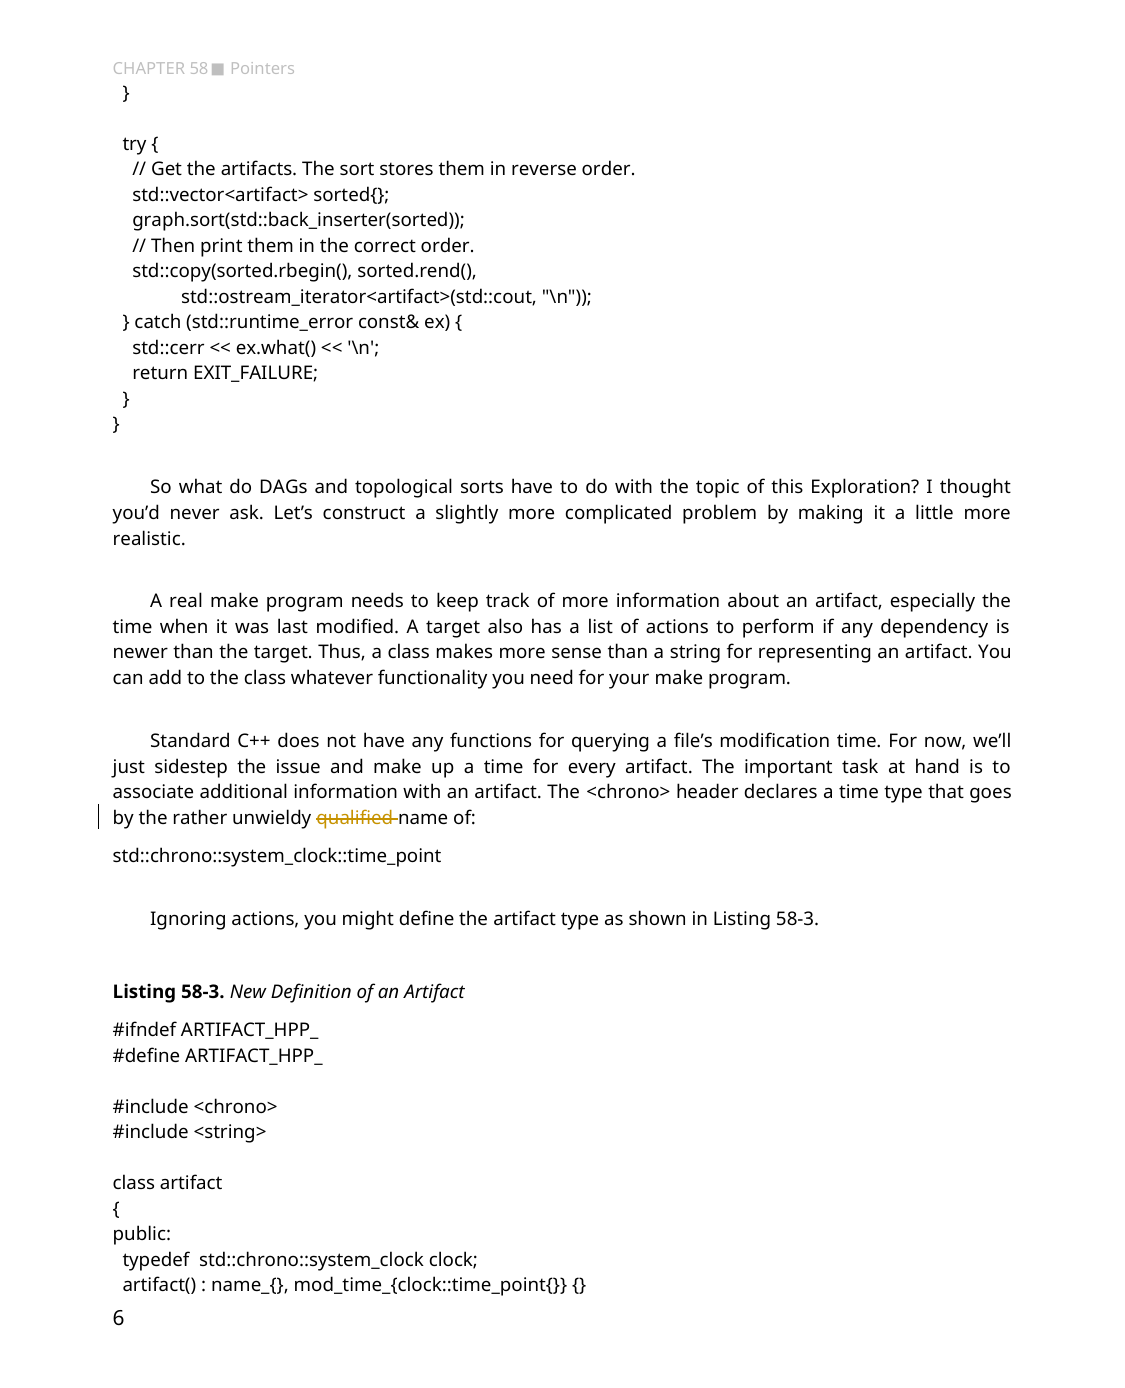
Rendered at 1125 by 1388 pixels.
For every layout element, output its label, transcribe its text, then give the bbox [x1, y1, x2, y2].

text So what do DAGs and topological sorts have to do with the topic of this Exploration? I thought you’d never ask. Let’s construct a slightly more complicated problem by making it a little more realistic. [112, 474, 1012, 550]
text A real make program needs to keep track of more information about an artifact, especially the time when it was last modified. A target also has a list of actions to perform if any dependency is newer than the target. Thus, a class makes more sense than a string for representing an artifact. You can add to the class whatever functionality you need for your make program. [112, 588, 1012, 690]
text std::copy(sorted.rbegin(), sorted.rend(), [112, 258, 1012, 283]
text { [112, 1195, 1012, 1221]
text try { [112, 130, 1012, 156]
text std::chrono::system_clock::time_point [112, 842, 1012, 867]
text Listing 58-3. New Definition of an Artifact [112, 978, 1012, 1004]
text // Then print them in the correct order. [112, 232, 1012, 258]
text std::vector<artifact> sorted{}; [112, 181, 1012, 207]
text class artifact [112, 1169, 1012, 1195]
text } [112, 411, 1012, 436]
text } catch (std::runtime_error const& ex) { [112, 309, 1012, 334]
text } [112, 79, 1012, 104]
text Standard C++ does not have any functions for querying a file’s modification time. For now, we’ll just sidestep the issue and make up a time for every artifact. The important task at hand is to associate additional information with an artifact. The <chrono> header declares a time type that goes by the rather unwieldy name of: [112, 727, 1012, 829]
text // Get the artifacts. The sort stores them in reverse order. [112, 156, 1012, 181]
text Ignoring actions, you might define the artifact type as shown in Listing 58-3. [112, 905, 1012, 931]
text #ifndef ARTIFACT_HPP_ [112, 1016, 1012, 1042]
text std::cerr << ex.what() << '\n'; [112, 334, 1012, 360]
text #define ARTIFACT_HPP_ [112, 1042, 1012, 1067]
text #include <string> [112, 1118, 1012, 1144]
text return EXIT_FAILURE; [112, 360, 1012, 385]
text graph.sort(std::back_inserter(sorted)); [112, 207, 1012, 232]
text std::ostream_iterator<artifact>(std::cout, "\n")); [112, 283, 1012, 309]
text typedef std::chrono::system_clock clock; [112, 1246, 1012, 1272]
text #include <chrono> [112, 1093, 1012, 1118]
text public: [112, 1221, 1012, 1246]
text artifact() : name_{}, mod_time_{clock::time_point{}} {} [112, 1272, 1012, 1297]
text } [112, 385, 1012, 411]
